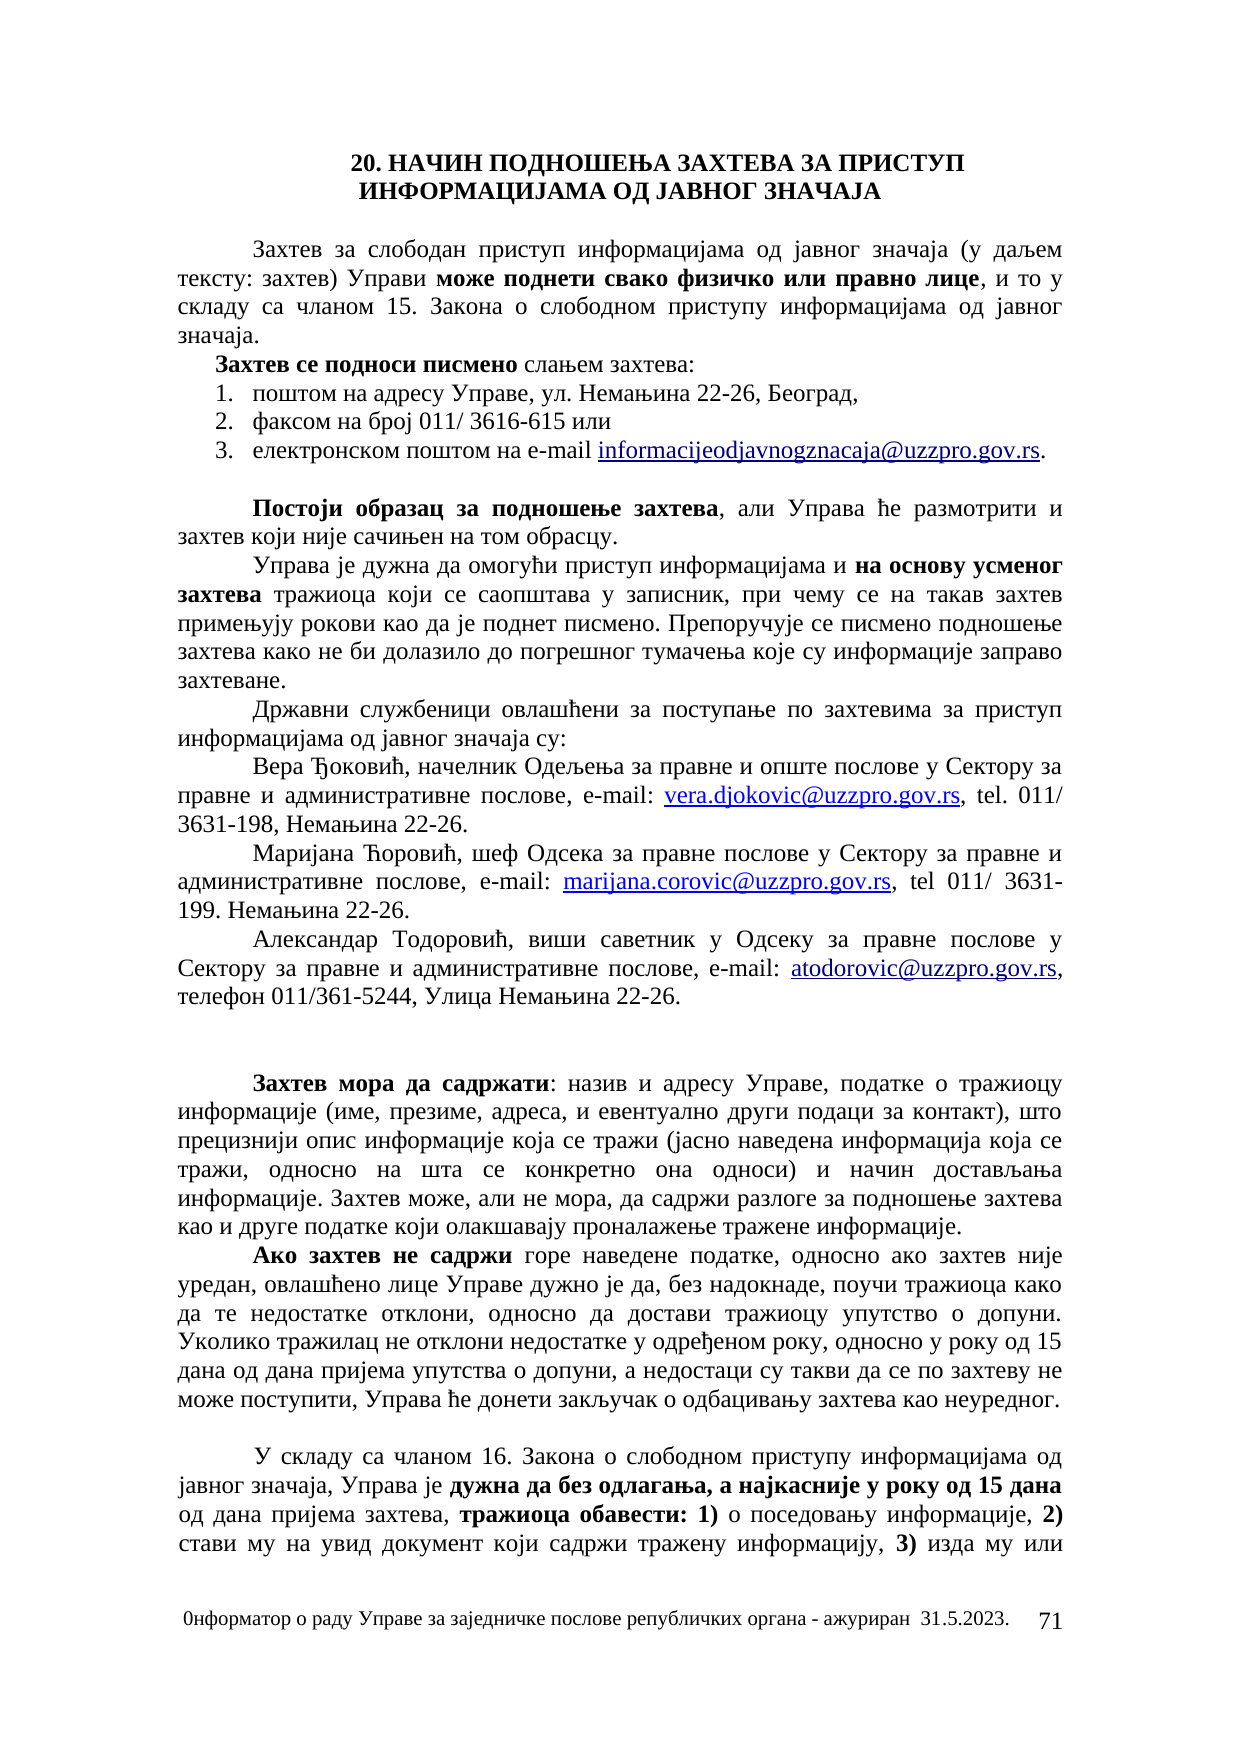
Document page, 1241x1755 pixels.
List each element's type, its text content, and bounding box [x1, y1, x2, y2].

text Ако захтев не садржи горе наведене податке, односно ако захтев није уредан, овлашћено лице Управе дужно је да, без надокнаде, поучи тражиоца како да те недостатке отклони, односно да достави тражиоцу упутство о допуни. Уколико тражилац не отклони недостатке у одређеном року, односно у року од 15 дана од дана пријема упутства о допуни, а недостаци су такви да се по захтеву не може поступити, Управа ће донети закључак о одбацивању захтева као неуредног. [177, 1240, 1063, 1413]
text Захтев за слободан приступ информацијама од јавног значаја (у даљем тексту: захтев) Управи може поднети свако физичко или правно лице, и то у складу са чланом 15. Закона о слободном приступу информацијама од јавног значаја. [177, 234, 1063, 349]
list поштом на адресу Управе, ул. Немањина 22-26, Београд, [215, 378, 1063, 406]
text 20. НАЧИН ПОДНОШЕЊА ЗАХТЕВА ЗА ПРИСТУП ИНФОРМАЦИЈАМА ОД ЈАВНОГ ЗНАЧАЈА [177, 148, 1063, 205]
list електронском поштом на e-mail informacijeodjavnogznacaja@uzzpro.gov.rs. [215, 435, 1063, 464]
text У складу са чланом 16. Закона о слободном приступу информацијама од јавног значаја, Управа је дужна да без одлагања, а најкасније у року од 15 дана од дана пријема захтева, тражиоца обавести: 1) о поседовању информације, 2) стави му на увид документ који садржи тражену информацију, 3) изда му или [178, 1441, 1063, 1556]
text Државни службеници овлашћени за поступање по захтевима за приступ информацијама од јавног значаја су: [177, 694, 1063, 751]
text Управа је дужна да омогући приступ информацијама и на основу усменог захтева тражиоца који се саопштава у записник, при чему се на такав захтев примењују рокови као да је поднет писмено. Препоручује се писмено подношење захтева како не би долазило до погрешног тумачења које су информације заправо захтеване. [177, 550, 1063, 694]
text Вера Ђоковић, начелник Одељења за правне и опште послове у Сектору за правне и административне послове, e-mail: vera.djokovic@uzzpro.gov.rs, tel. 011/ 3631-198, Немањина 22-26. [177, 751, 1063, 838]
text Маријана Ћоровић, шеф Одсека за правне послове у Сектору за правне и административне послове, e-mail: marijana.corovic@uzzpro.gov.rs, tel 011/ 3631-199. Немањина 22-26. [177, 838, 1063, 924]
list факсом на број 011/ 3616-615 или [215, 406, 1063, 435]
text Постоји образац за подношење захтева, али Управа ће размотрити и захтев који није сачињен на том обрасцу. [177, 493, 1063, 550]
text Захтев мора да садржати: назив и адресу Управе, податке о тражиоцу информације (име, презиме, адреса, и евентуално други подаци за контакт), што прецизнији опис информације која се тражи (јасно наведена информација која се тражи, односно на шта се конкретно она односи) и начин достављања информације. Захтев може, али не мора, да садржи разлоге за подношење захтева као и друге податке који олакшавају проналажење тражене информације. [177, 1068, 1063, 1240]
text Захтев се подноси писмено слањем захтева: [177, 349, 1063, 378]
text Александар Тодоровић, виши саветник у Одсеку за правне послове у Сектору за правне и административне послове, e-mail: atodorovic@uzzpro.gov.rs, телефон 011/361-5244, Улица Немањина 22-26. [177, 924, 1063, 1010]
